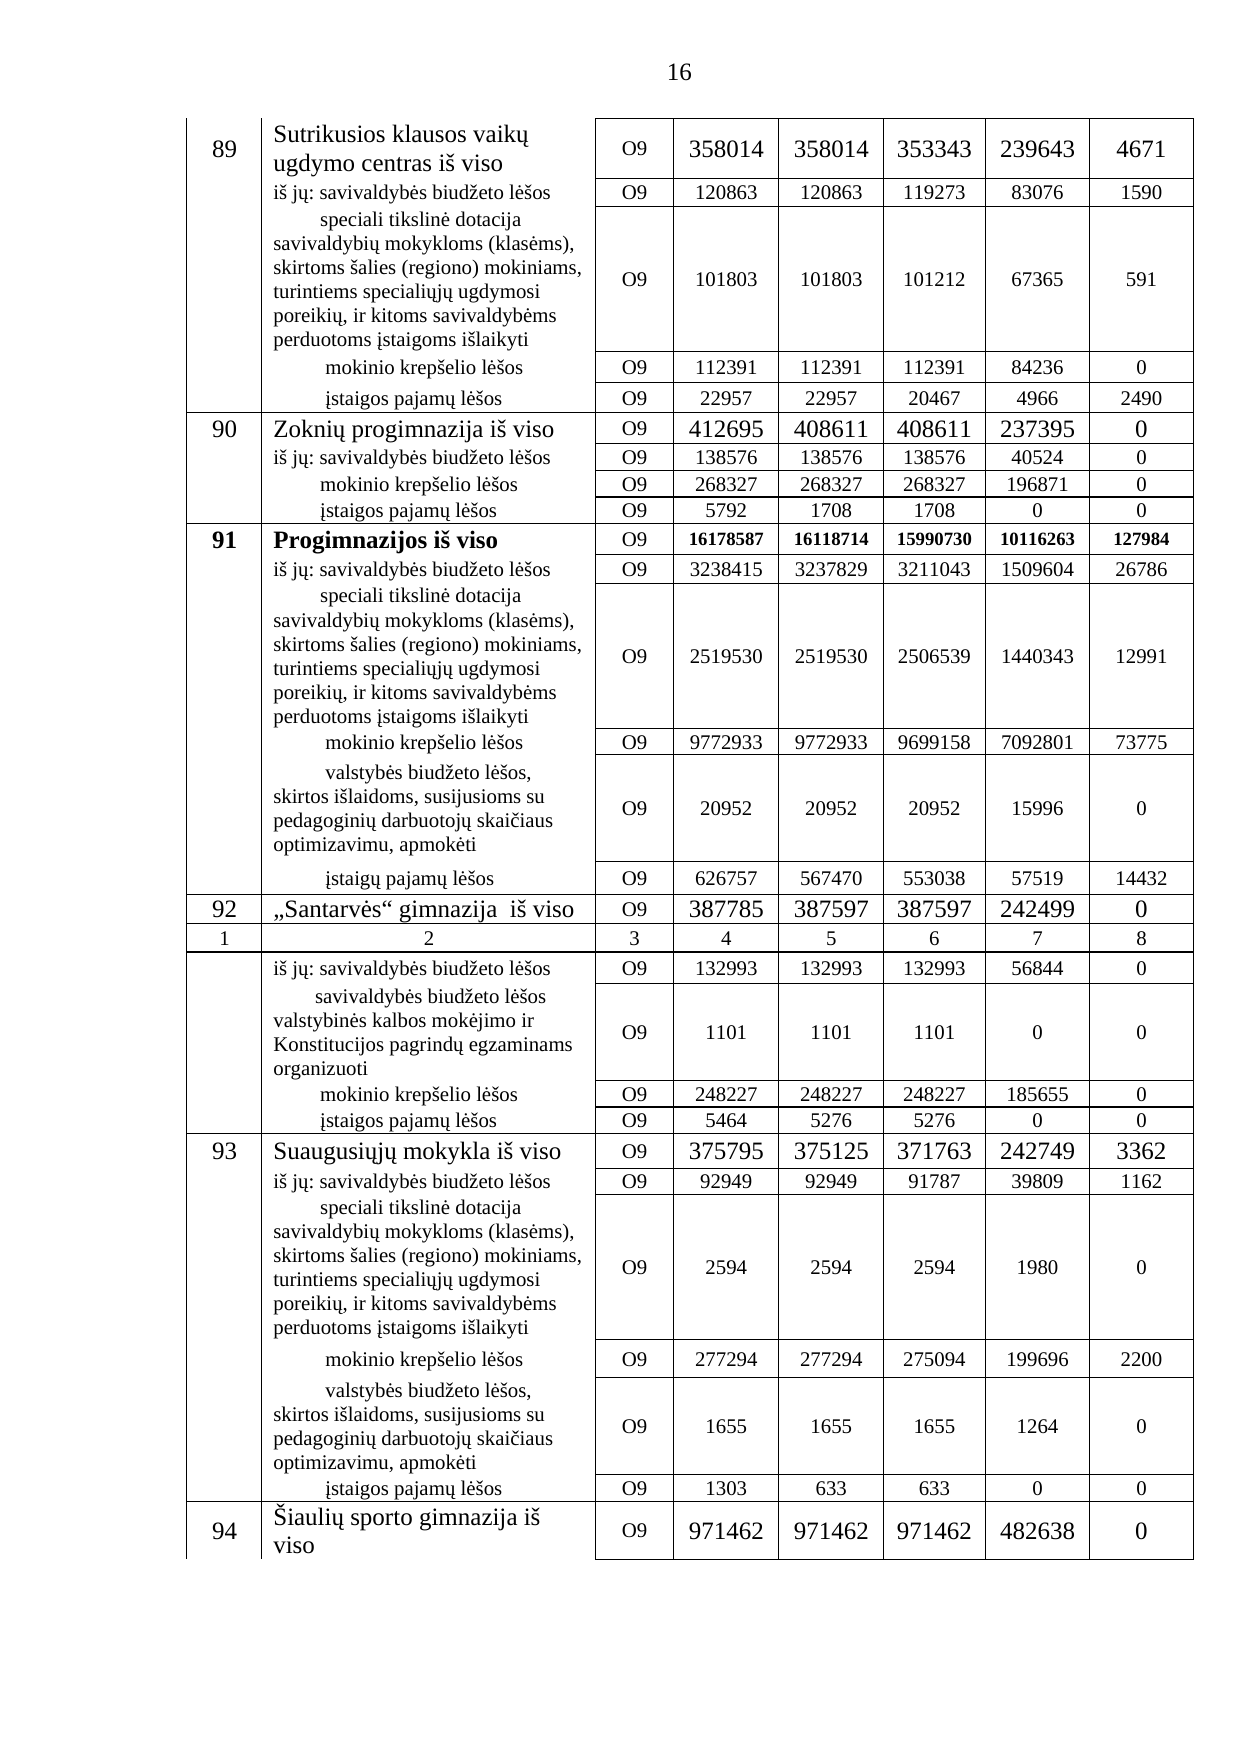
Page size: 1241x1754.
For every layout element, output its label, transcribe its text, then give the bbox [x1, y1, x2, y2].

table_cell 1101 [779, 984, 883, 1080]
table_cell 20467 [884, 383, 985, 412]
table_cell Progimnazijos iš viso [262, 524, 595, 554]
table_cell 412695 [674, 413, 778, 443]
table_cell 84236 [986, 352, 1089, 382]
table_cell savivaldybės biudžeto lėšos valstybinės kalbos mokėjimo ir Konstitucijos pagrindų egzaminams organizuoti [262, 983, 595, 1080]
table_cell 101803 [779, 207, 883, 351]
table_cell 112391 [884, 352, 985, 382]
table_cell 633 [884, 1475, 985, 1501]
table_cell O9 [596, 953, 673, 983]
table_cell iš jų: savivaldybės biudžeto lėšos [262, 178, 595, 206]
table_cell O9 [596, 352, 673, 382]
table_cell 0 [1090, 1108, 1193, 1133]
table_cell 112391 [779, 352, 883, 382]
table_cell 39809 [986, 1169, 1089, 1194]
table_cell 1509604 [986, 555, 1089, 582]
table_cell 91 [187, 524, 261, 554]
table_cell O9 [596, 584, 673, 728]
table_cell O9 [596, 895, 673, 923]
table_cell [187, 1339, 261, 1377]
table_cell mokinio krepšelio lėšos [262, 728, 595, 754]
table_cell 971462 [884, 1502, 985, 1559]
table_cell 3362 [1090, 1134, 1193, 1167]
table_cell 5 [779, 924, 883, 951]
table_cell 16178587 [674, 524, 778, 554]
table_cell [187, 583, 261, 728]
table_cell 277294 [674, 1340, 778, 1377]
table_cell 0 [1090, 755, 1193, 861]
table_cell O9 [596, 1378, 673, 1474]
table_cell 138576 [884, 444, 985, 470]
table_cell [187, 206, 261, 351]
table_cell mokinio krepšelio lėšos [262, 351, 595, 382]
table_cell speciali tikslinė dotacija savivaldybių mokykloms (klasėms), skirtoms šalies (regiono) mokiniams, turintiems specialiųjų ugdymosi poreikių, ir kitoms savivaldybėms perduotoms įstaigoms išlaikyti [262, 583, 595, 728]
table_cell 2490 [1090, 383, 1193, 412]
table_cell Šiaulių sporto gimnazija iš viso [262, 1502, 595, 1559]
table_cell O9 [596, 1134, 673, 1167]
table_cell 1440343 [986, 584, 1089, 728]
table_cell speciali tikslinė dotacija savivaldybių mokykloms (klasėms), skirtoms šalies (regiono) mokiniams, turintiems specialiųjų ugdymosi poreikių, ir kitoms savivaldybėms perduotoms įstaigoms išlaikyti [262, 206, 595, 351]
table_cell 185655 [986, 1081, 1089, 1106]
table_cell 268327 [884, 471, 985, 496]
table_cell 0 [1090, 498, 1193, 523]
table_cell 56844 [986, 953, 1089, 983]
table_cell 92949 [779, 1169, 883, 1194]
table_cell 120863 [779, 179, 883, 206]
table_cell [187, 754, 261, 861]
table_cell valstybės biudžeto lėšos, skirtos išlaidoms, susijusioms su pedagoginių darbuotojų skaičiaus optimizavimu, apmokėti [262, 754, 595, 861]
table_cell 5276 [779, 1108, 883, 1133]
table_cell O9 [596, 413, 673, 443]
table_cell 633 [779, 1475, 883, 1501]
table_cell 387597 [884, 895, 985, 923]
table_cell 0 [1090, 1475, 1193, 1501]
table_cell [187, 728, 261, 754]
table_cell O9 [596, 444, 673, 470]
table_cell [187, 554, 261, 582]
table_cell O9 [596, 1195, 673, 1339]
table_cell įstaigos pajamų lėšos [262, 1474, 595, 1501]
table_cell O9 [596, 1340, 673, 1377]
table_cell 94 [187, 1502, 261, 1559]
table_cell 0 [1090, 444, 1193, 470]
table_cell 1708 [779, 498, 883, 523]
table_cell 553038 [884, 862, 985, 893]
table_cell 0 [1090, 413, 1193, 443]
table_cell 358014 [674, 119, 778, 177]
table_cell 3238415 [674, 555, 778, 582]
table_cell [187, 1474, 261, 1501]
table_cell 8 [1090, 924, 1193, 951]
table_cell [187, 1168, 261, 1194]
table_cell 408611 [884, 413, 985, 443]
table_cell įstaigos pajamų lėšos [262, 382, 595, 412]
table_cell O9 [596, 498, 673, 523]
table_cell 358014 [779, 119, 883, 177]
table_cell 7 [986, 924, 1089, 951]
table_cell iš jų: savivaldybės biudžeto lėšos [262, 1168, 595, 1194]
table_cell 67365 [986, 207, 1089, 351]
table_cell 2594 [779, 1195, 883, 1339]
table_cell 268327 [779, 471, 883, 496]
table_cell 2506539 [884, 584, 985, 728]
table_cell 20952 [884, 755, 985, 861]
table_cell 242499 [986, 895, 1089, 923]
table_cell 2594 [884, 1195, 985, 1339]
table_cell 12991 [1090, 584, 1193, 728]
table_cell 242749 [986, 1134, 1089, 1167]
table_cell 83076 [986, 179, 1089, 206]
table_cell 375795 [674, 1134, 778, 1167]
table_cell 2594 [674, 1195, 778, 1339]
table_cell 0 [986, 498, 1089, 523]
table_cell 0 [1090, 1081, 1193, 1106]
table_cell 9772933 [674, 729, 778, 754]
table_cell [187, 983, 261, 1080]
table_cell 2519530 [674, 584, 778, 728]
table_cell 112391 [674, 352, 778, 382]
table_cell 20952 [779, 755, 883, 861]
table_cell 14432 [1090, 862, 1193, 893]
table_cell mokinio krepšelio lėšos [262, 1339, 595, 1377]
table_cell [187, 1106, 261, 1133]
table_cell 0 [1090, 1195, 1193, 1339]
table_cell O9 [596, 984, 673, 1080]
table_cell 1708 [884, 498, 985, 523]
table_cell O9 [596, 207, 673, 351]
table_cell 0 [1090, 953, 1193, 983]
table_cell 567470 [779, 862, 883, 893]
table_cell [187, 1194, 261, 1339]
table_cell [187, 443, 261, 470]
table_cell 22957 [674, 383, 778, 412]
table_cell 248227 [674, 1081, 778, 1106]
table_cell 127984 [1090, 524, 1193, 554]
table_cell 277294 [779, 1340, 883, 1377]
table_cell 20952 [674, 755, 778, 861]
table_cell 15990730 [884, 524, 985, 554]
table_cell mokinio krepšelio lėšos [262, 1080, 595, 1106]
table_cell 1162 [1090, 1169, 1193, 1194]
table_cell 237395 [986, 413, 1089, 443]
table_cell 16118714 [779, 524, 883, 554]
table_cell 408611 [779, 413, 883, 443]
table_cell Zoknių progimnazija iš viso [262, 413, 595, 443]
table_cell Suaugusiųjų mokykla iš viso [262, 1134, 595, 1167]
table_cell 626757 [674, 862, 778, 893]
table_cell O9 [596, 383, 673, 412]
table_cell 1655 [674, 1378, 778, 1474]
table_cell [187, 351, 261, 382]
table_cell 9772933 [779, 729, 883, 754]
table_cell 3 [596, 924, 673, 951]
table_cell 3237829 [779, 555, 883, 582]
table_cell įstaigos pajamų lėšos [262, 1106, 595, 1133]
table_cell 1 [187, 924, 261, 951]
table_cell 971462 [779, 1502, 883, 1559]
table_cell „Santarvės“ gimnazija iš viso [262, 895, 595, 923]
table_cell 0 [986, 1475, 1089, 1501]
table_cell 1655 [884, 1378, 985, 1474]
table_cell 40524 [986, 444, 1089, 470]
table_cell 0 [1090, 1378, 1193, 1474]
table_cell 1264 [986, 1378, 1089, 1474]
table_cell 6 [884, 924, 985, 951]
table_cell valstybės biudžeto lėšos, skirtos išlaidoms, susijusioms su pedagoginių darbuotojų skaičiaus optimizavimu, apmokėti [262, 1377, 595, 1474]
table_cell 248227 [884, 1081, 985, 1106]
table_cell 0 [1090, 984, 1193, 1080]
table_cell Sutrikusios klausos vaikų ugdymo centras iš viso [262, 118, 595, 177]
table_cell [187, 1080, 261, 1106]
table_cell 4671 [1090, 119, 1193, 177]
table_cell 1590 [1090, 179, 1193, 206]
table_cell O9 [596, 119, 673, 177]
table_cell 15996 [986, 755, 1089, 861]
table_cell 196871 [986, 471, 1089, 496]
table_cell 1655 [779, 1378, 883, 1474]
table_cell O9 [596, 524, 673, 554]
table_cell 101212 [884, 207, 985, 351]
table_cell [187, 1377, 261, 1474]
table_cell iš jų: savivaldybės biudžeto lėšos [262, 554, 595, 582]
table_cell 0 [1090, 895, 1193, 923]
table_cell O9 [596, 729, 673, 754]
table_cell 387785 [674, 895, 778, 923]
table_cell 482638 [986, 1502, 1089, 1559]
table_cell 132993 [674, 953, 778, 983]
table_cell 971462 [674, 1502, 778, 1559]
table_cell 132993 [884, 953, 985, 983]
table_cell 1303 [674, 1475, 778, 1501]
table_cell 2 [262, 924, 595, 951]
table_cell 1980 [986, 1195, 1089, 1339]
table_cell 0 [1090, 352, 1193, 382]
table_cell O9 [596, 1108, 673, 1133]
table_cell 119273 [884, 179, 985, 206]
table_cell 92949 [674, 1169, 778, 1194]
table_cell 4 [674, 924, 778, 951]
table_cell 4966 [986, 383, 1089, 412]
table_cell 73775 [1090, 729, 1193, 754]
table_cell O9 [596, 1081, 673, 1106]
table_cell [187, 178, 261, 206]
table_cell 275094 [884, 1340, 985, 1377]
table_cell 5464 [674, 1108, 778, 1133]
table_cell mokinio krepšelio lėšos [262, 470, 595, 496]
table_cell 0 [986, 984, 1089, 1080]
table_cell 1101 [674, 984, 778, 1080]
table_cell 89 [187, 118, 261, 177]
table_cell 91787 [884, 1169, 985, 1194]
table_cell O9 [596, 555, 673, 582]
table_cell O9 [596, 1169, 673, 1194]
table_cell O9 [596, 1502, 673, 1559]
table_cell iš jų: savivaldybės biudžeto lėšos [262, 953, 595, 983]
table_cell 10116263 [986, 524, 1089, 554]
table_cell 120863 [674, 179, 778, 206]
table_cell O9 [596, 862, 673, 893]
table_cell [187, 861, 261, 893]
table_cell 5792 [674, 498, 778, 523]
table_cell iš jų: savivaldybės biudžeto lėšos [262, 443, 595, 470]
table_cell 26786 [1090, 555, 1193, 582]
table_cell O9 [596, 179, 673, 206]
table_cell 9699158 [884, 729, 985, 754]
table_cell speciali tikslinė dotacija savivaldybių mokykloms (klasėms), skirtoms šalies (regiono) mokiniams, turintiems specialiųjų ugdymosi poreikių, ir kitoms savivaldybėms perduotoms įstaigoms išlaikyti [262, 1194, 595, 1339]
table_cell 0 [1090, 471, 1193, 496]
table_cell [187, 953, 261, 983]
table_cell 138576 [779, 444, 883, 470]
table_cell O9 [596, 755, 673, 861]
table_cell 248227 [779, 1081, 883, 1106]
table_cell 591 [1090, 207, 1193, 351]
table_cell 7092801 [986, 729, 1089, 754]
table_cell 1101 [884, 984, 985, 1080]
table_cell 2200 [1090, 1340, 1193, 1377]
table_cell [187, 496, 261, 523]
table_cell O9 [596, 1475, 673, 1501]
table_cell 90 [187, 413, 261, 443]
table_cell 93 [187, 1134, 261, 1167]
table_cell 268327 [674, 471, 778, 496]
table_cell 2519530 [779, 584, 883, 728]
table_cell įstaigų pajamų lėšos [262, 861, 595, 893]
table_cell įstaigos pajamų lėšos [262, 496, 595, 523]
table_cell 138576 [674, 444, 778, 470]
table_cell 5276 [884, 1108, 985, 1133]
table_cell 387597 [779, 895, 883, 923]
table_cell 375125 [779, 1134, 883, 1167]
table_cell 199696 [986, 1340, 1089, 1377]
table_cell [187, 470, 261, 496]
table_cell 371763 [884, 1134, 985, 1167]
table_cell O9 [596, 471, 673, 496]
table_cell 92 [187, 895, 261, 923]
table_cell 3211043 [884, 555, 985, 582]
table_cell 0 [1090, 1502, 1193, 1559]
table_cell [187, 382, 261, 412]
table_cell 0 [986, 1108, 1089, 1133]
table_cell 132993 [779, 953, 883, 983]
table_cell 239643 [986, 119, 1089, 177]
table_cell 22957 [779, 383, 883, 412]
table_cell 353343 [884, 119, 985, 177]
table_cell 101803 [674, 207, 778, 351]
table_cell 57519 [986, 862, 1089, 893]
